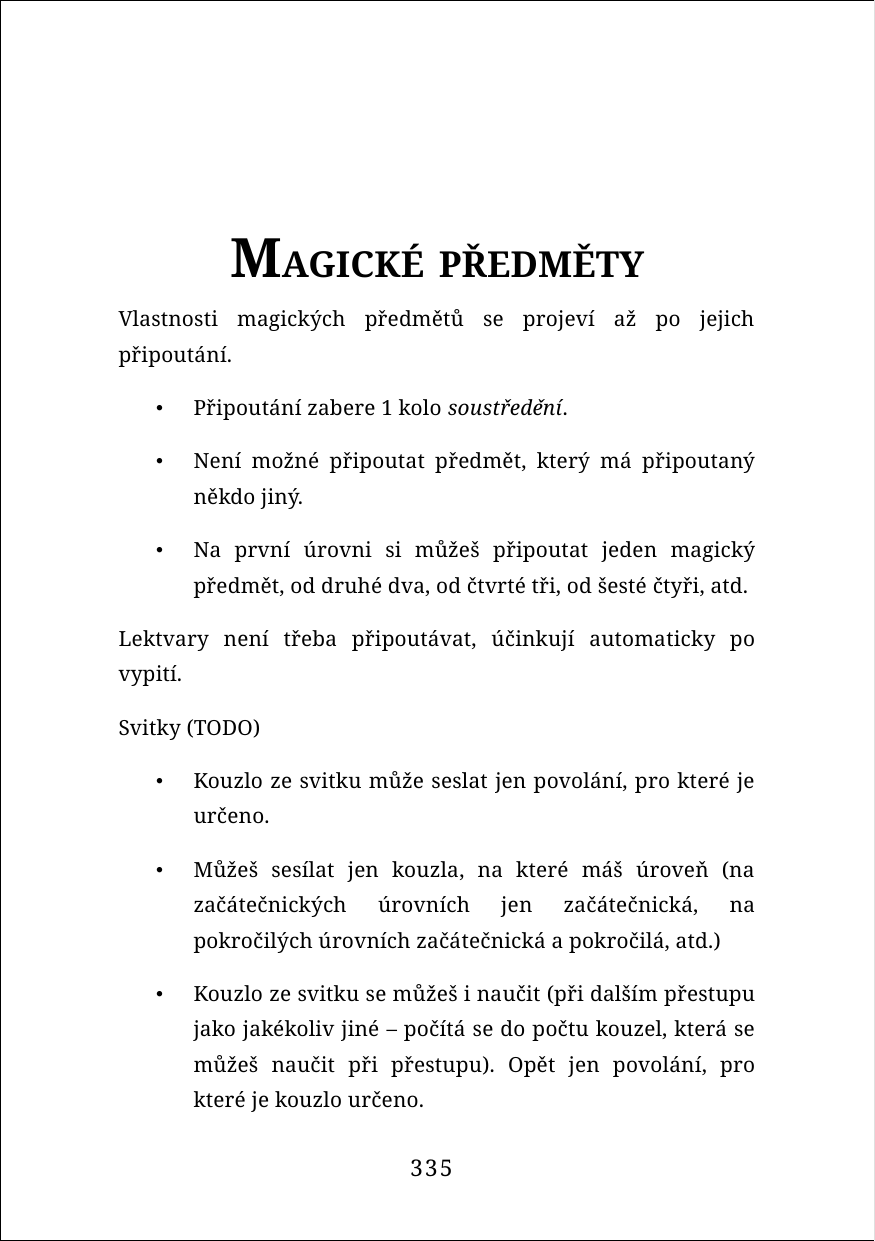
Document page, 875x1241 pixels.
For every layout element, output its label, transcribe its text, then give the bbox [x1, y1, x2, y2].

list Kouzlo ze svitku se můžeš i naučit (při dalším přestupu jako jakékoliv jiné – počítá se do počtu kouzel, která se můžeš naučit při přestupu). Opět jen povolání, pro které je kouzlo určeno. [156, 979, 756, 1114]
list Připoutání zabere 1 kolo soustředění. [156, 393, 756, 422]
list Kouzlo ze svitku může seslat jen povolání, pro které je určeno. [156, 766, 756, 830]
text Lektvary není třeba připoutávat, účinkují automaticky po vypití. [118, 624, 756, 688]
text Svitky (TODO) [118, 713, 756, 741]
list Není možné připoutat předmět, který má připoutaný někdo jiný. [156, 447, 756, 511]
list Můžeš sesílat jen kouzla, na které máš úroveň (na začátečnických úrovních jen začátečnická, na pokročilých úrovních začátečnická a pokročilá, atd.) [156, 855, 756, 954]
text Vlastnosti magických předmětů se projeví až po jejich připoutání. [118, 304, 756, 368]
subtitle Magické předměty [118, 219, 756, 293]
list Na první úrovni si můžeš připoutat jeden magický předmět, od druhé dva, od čtvrté tři, od šesté čtyři, atd. [156, 535, 756, 599]
